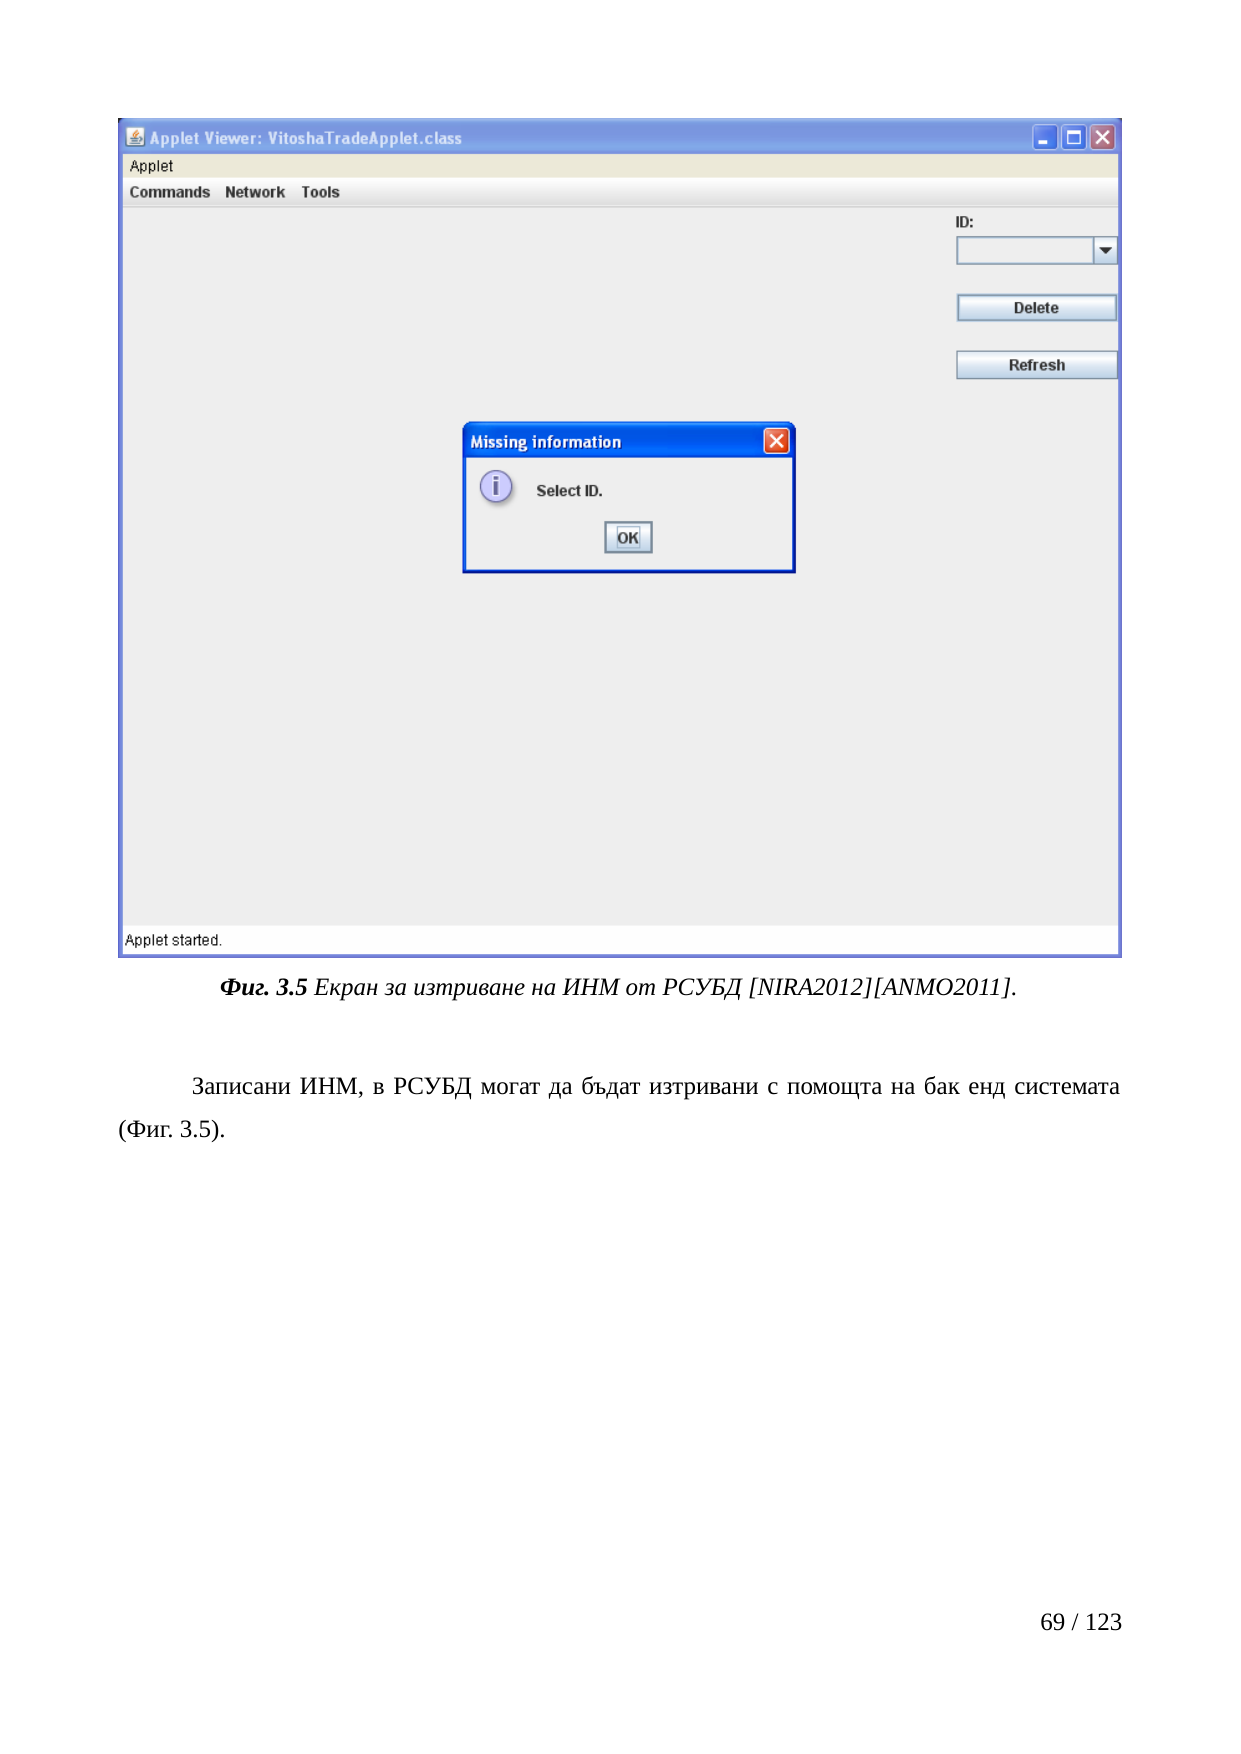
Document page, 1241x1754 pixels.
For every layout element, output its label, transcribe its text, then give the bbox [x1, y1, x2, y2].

text Фиг. 3.5 Екран за изтриване на ИНМ от РСУБД [NIRA2012][ANMO2011]. [118, 958, 1122, 1001]
picture [118, 118, 1122, 958]
text Записани ИНМ, в РСУБД могат да бъдат изтривани с помощта на бак енд системата (Фиг. 3.5). [118, 1071, 1122, 1143]
